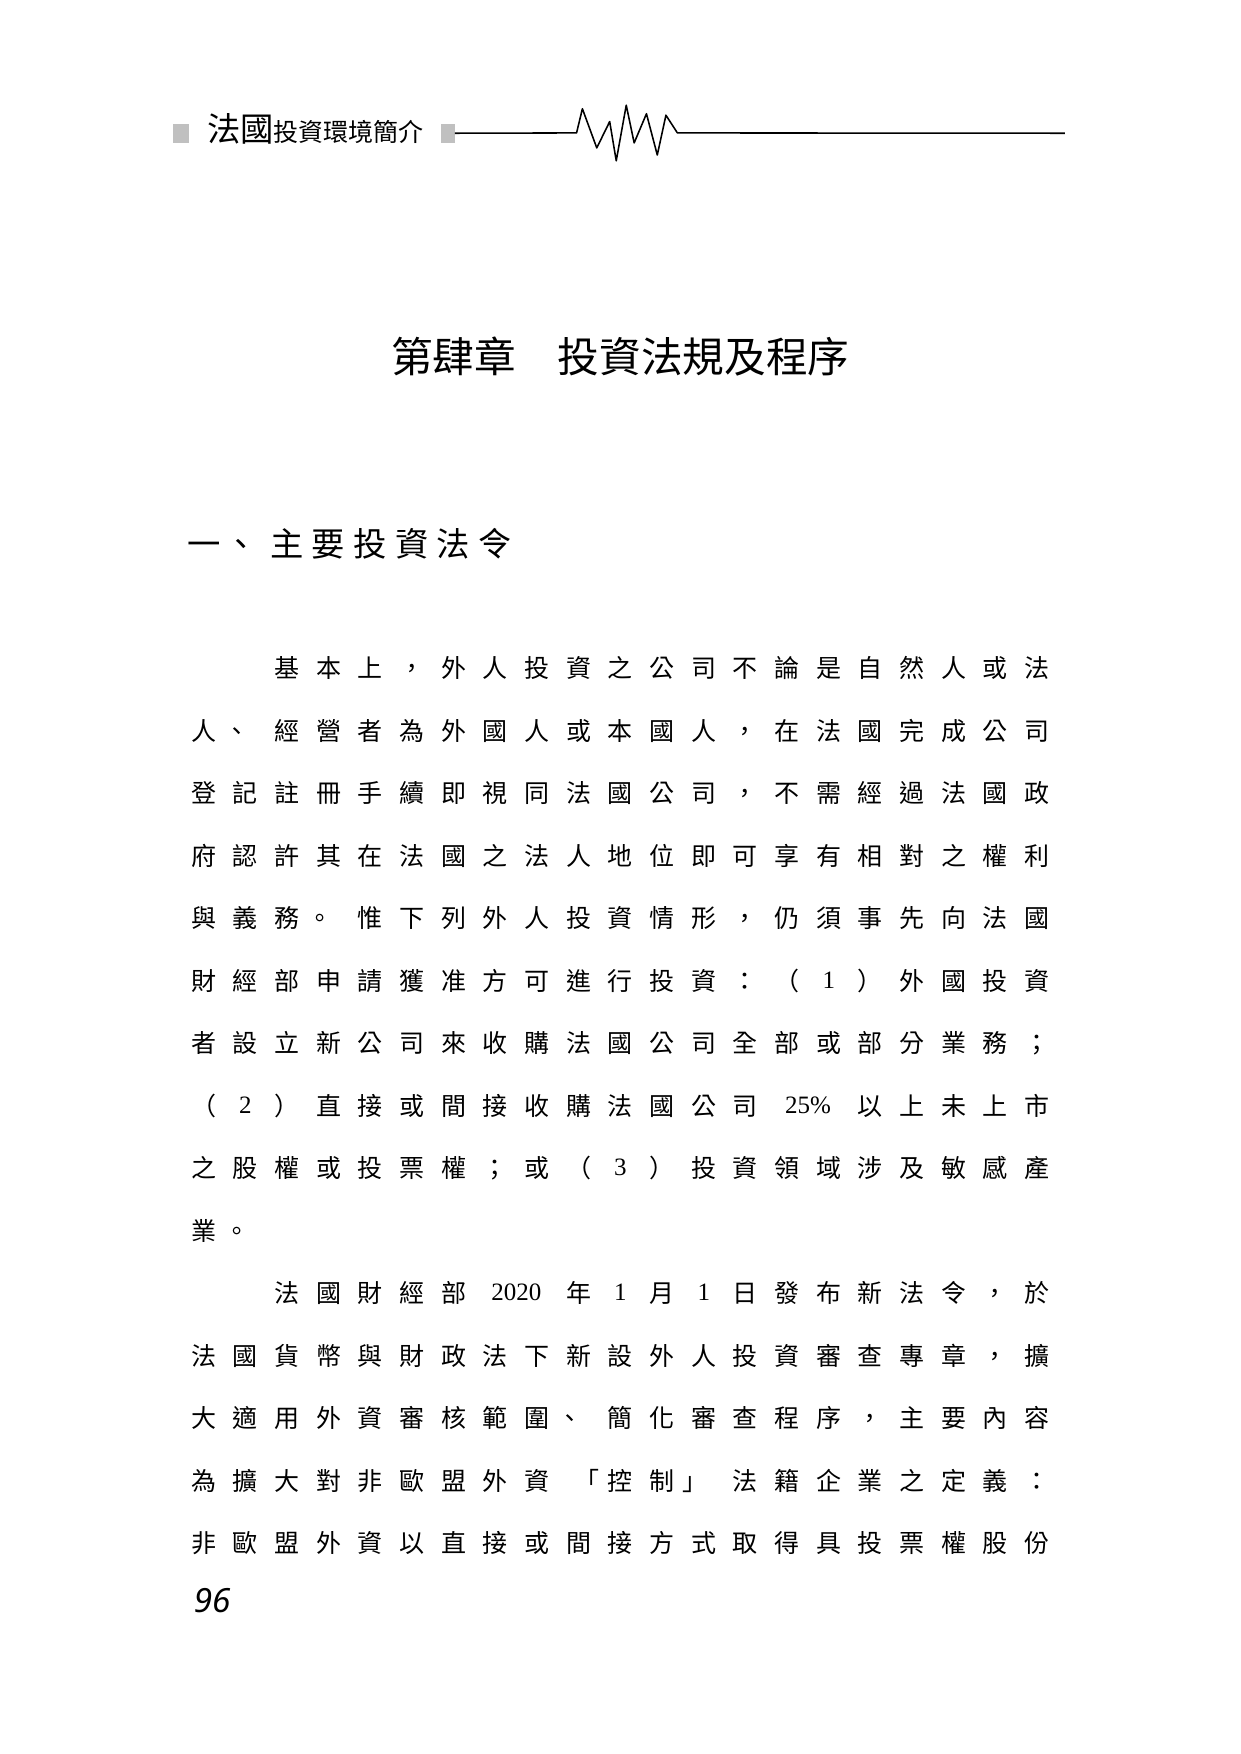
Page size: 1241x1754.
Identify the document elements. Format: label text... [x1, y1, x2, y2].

text 法國財經部2020年1月1日發布新法令，於法國貨幣與財政法下新設外人投資審查專章，擴大適用外資審核範圍、簡化審查程序，主要內容為擴大對非歐盟外資「控制」法籍企業之定義：非歐盟外資以直接或間接方式取得具投票權股份 [183, 1250, 1058, 1563]
text 基本上，外人投資之公司不論是自然人或法人、經營者為外國人或本國人，在法國完成公司登記註冊手續即視同法國公司，不需經過法國政府認許其在法國之法人地位即可享有相對之權利與義務。惟下列外人投資情形，仍須事先向法國財經部申請獲准方可進行投資：（1）外國投資者設立新公司來收購法國公司全部或部分業務；（2）直接或間接收購法國公司25%以上未上市之股權或投票權；或（3）投資領域涉及敏感產業。 [183, 625, 1058, 1250]
text 一、主要投資法令 [183, 500, 1058, 563]
text 第肆章 投資法規及程序 [183, 313, 1058, 375]
